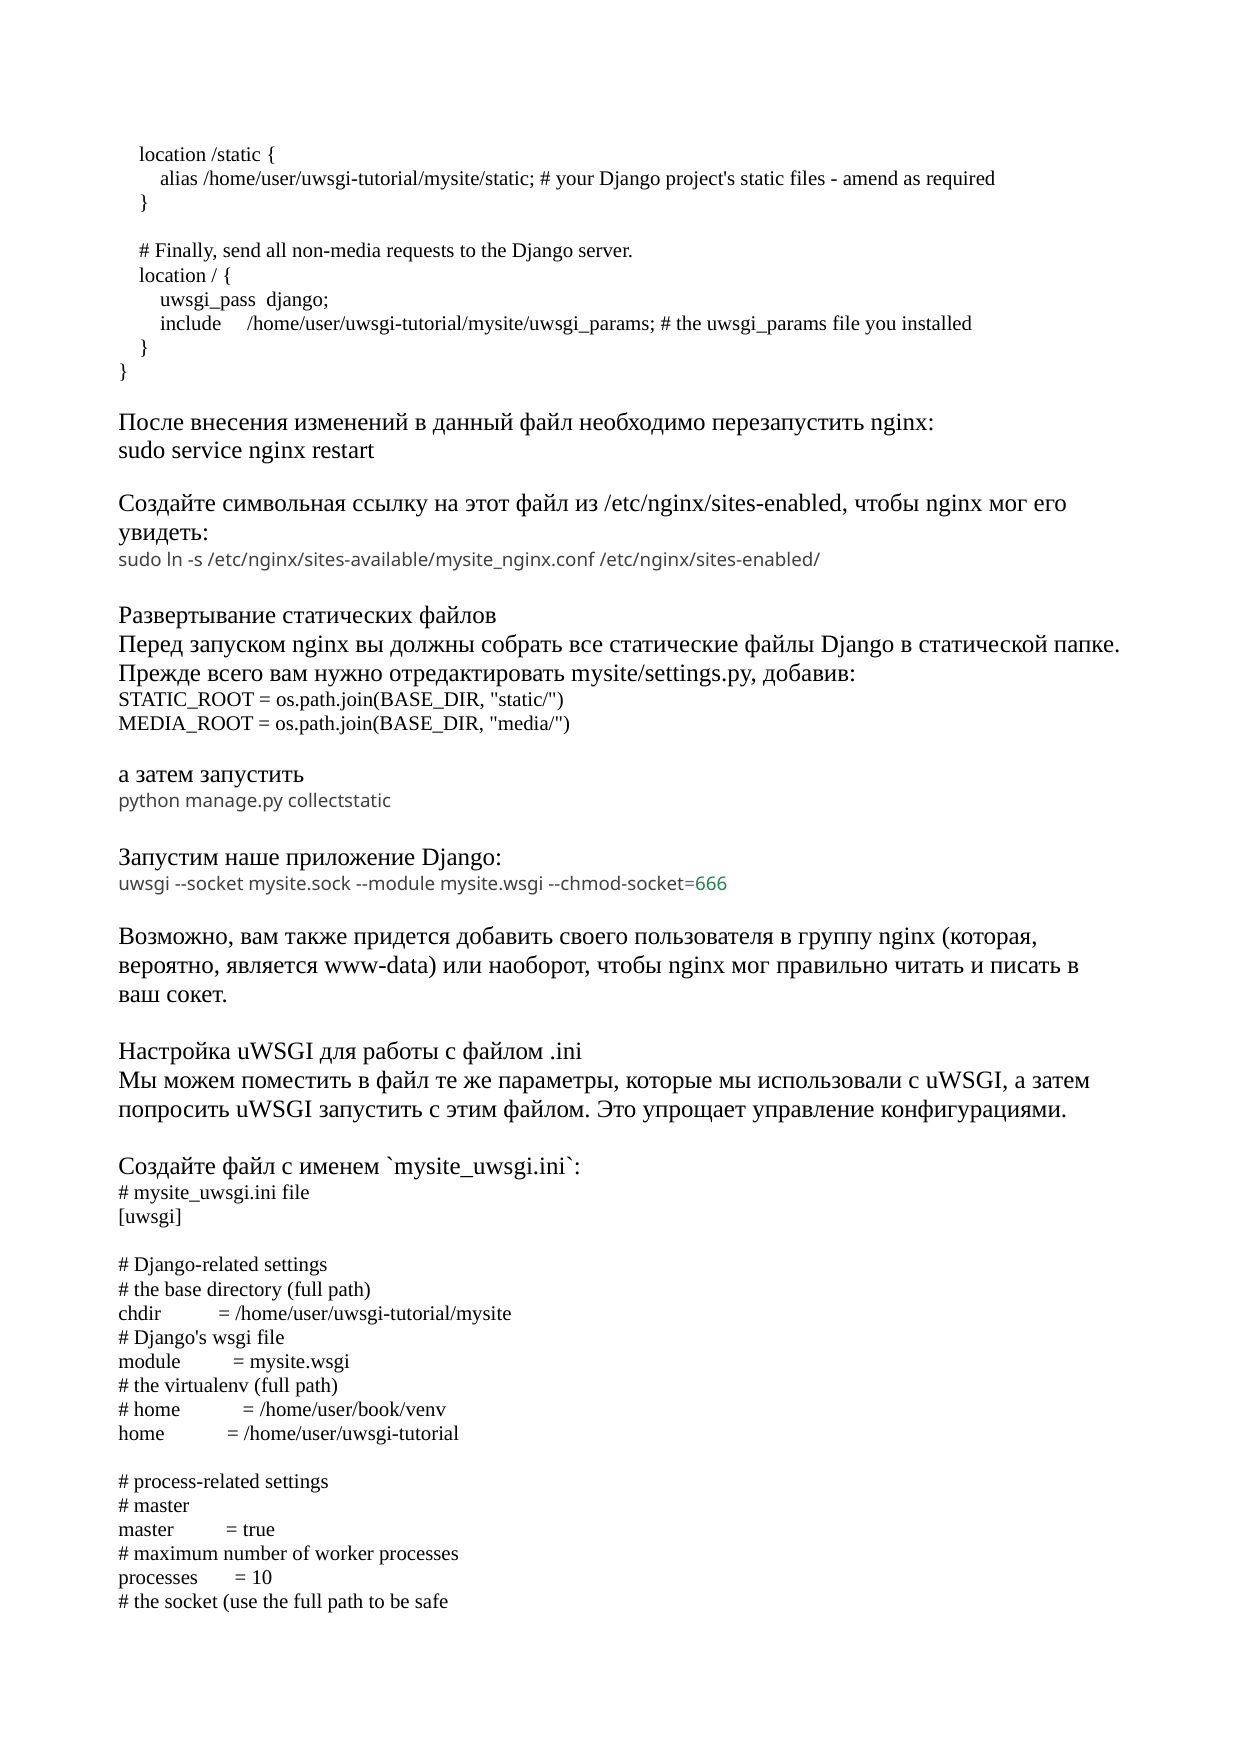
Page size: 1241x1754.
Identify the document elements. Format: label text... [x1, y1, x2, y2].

text } [118, 335, 1122, 359]
text Создайте файл с именем `mysite_uwsgi.ini`: [118, 1151, 1122, 1180]
text # process-related settings [118, 1469, 1122, 1493]
text } [118, 190, 1122, 214]
text После внесения изменений в данный файл необходимо перезапустить nginx: [118, 407, 1122, 436]
text # home = /home/user/book/venv [118, 1397, 1122, 1421]
text sudo service nginx restart [118, 436, 1122, 464]
text home = /home/user/uwsgi-tutorial [118, 1421, 1122, 1445]
text # the virtualenv (full path) [118, 1373, 1122, 1397]
text include /home/user/uwsgi-tutorial/mysite/uwsgi_params; # the uwsgi_params file you installed [118, 311, 1122, 335]
text # Finally, send all non-media requests to the Django server. [118, 238, 1122, 262]
text Перед запуском nginx вы должны собрать все статические файлы Django в статической папке. Прежде всего вам нужно отредактировать mysite/settings.py, добавив: [118, 629, 1122, 686]
text uwsgi_pass django; [118, 287, 1122, 311]
text Настройка uWSGI для работы с файлом .ini [118, 1036, 1122, 1065]
text alias /home/user/uwsgi-tutorial/mysite/static; # your Django project's static files - amend as required [118, 166, 1122, 190]
text Возможно, вам также придется добавить своего пользователя в группу nginx (которая, вероятно, является www-data) или наоборот, чтобы nginx мог правильно читать и писать в ваш сокет. [118, 921, 1122, 1008]
text # maximum number of worker processes [118, 1541, 1122, 1565]
text python manage.py collectstatic [118, 787, 1122, 813]
text # Django-related settings [118, 1252, 1122, 1276]
text module = mysite.wsgi [118, 1349, 1122, 1373]
text # the base directory (full path) [118, 1276, 1122, 1301]
text MEDIA_ROOT = os.path.join(BASE_DIR, "media/") [118, 711, 1122, 734]
text Создайте символьная ссылку на этот файл из /etc/nginx/sites-enabled, чтобы nginx мог его увидеть: [118, 488, 1122, 546]
text Мы можем поместить в файл те же параметры, которые мы использовали с uWSGI, а затем попросить uWSGI запустить с этим файлом. Это упрощает управление конфигурациями. [118, 1065, 1122, 1123]
text uwsgi --socket mysite.sock --module mysite.wsgi --chmod-socket=666 [118, 870, 1122, 896]
text STATIC_ROOT = os.path.join(BASE_DIR, "static/") [118, 686, 1122, 711]
text Запустим наше приложение Django: [118, 842, 1122, 870]
text processes = 10 [118, 1565, 1122, 1589]
text location / { [118, 262, 1122, 287]
text # Django's wsgi file [118, 1324, 1122, 1349]
text # master [118, 1493, 1122, 1517]
text # mysite_uwsgi.ini file [118, 1180, 1122, 1204]
text master = true [118, 1517, 1122, 1541]
text chdir = /home/user/uwsgi-tutorial/mysite [118, 1301, 1122, 1324]
text sudo ln -s /etc/nginx/sites-available/mysite_nginx.conf /etc/nginx/sites-enabled/ [118, 546, 1122, 571]
text location /static { [118, 142, 1122, 166]
text [uwsgi] [118, 1204, 1122, 1228]
text Развертывание статических файлов [118, 600, 1122, 629]
text } [118, 359, 1122, 383]
text # the socket (use the full path to be safe [118, 1589, 1122, 1613]
text а затем запустить [118, 759, 1122, 787]
